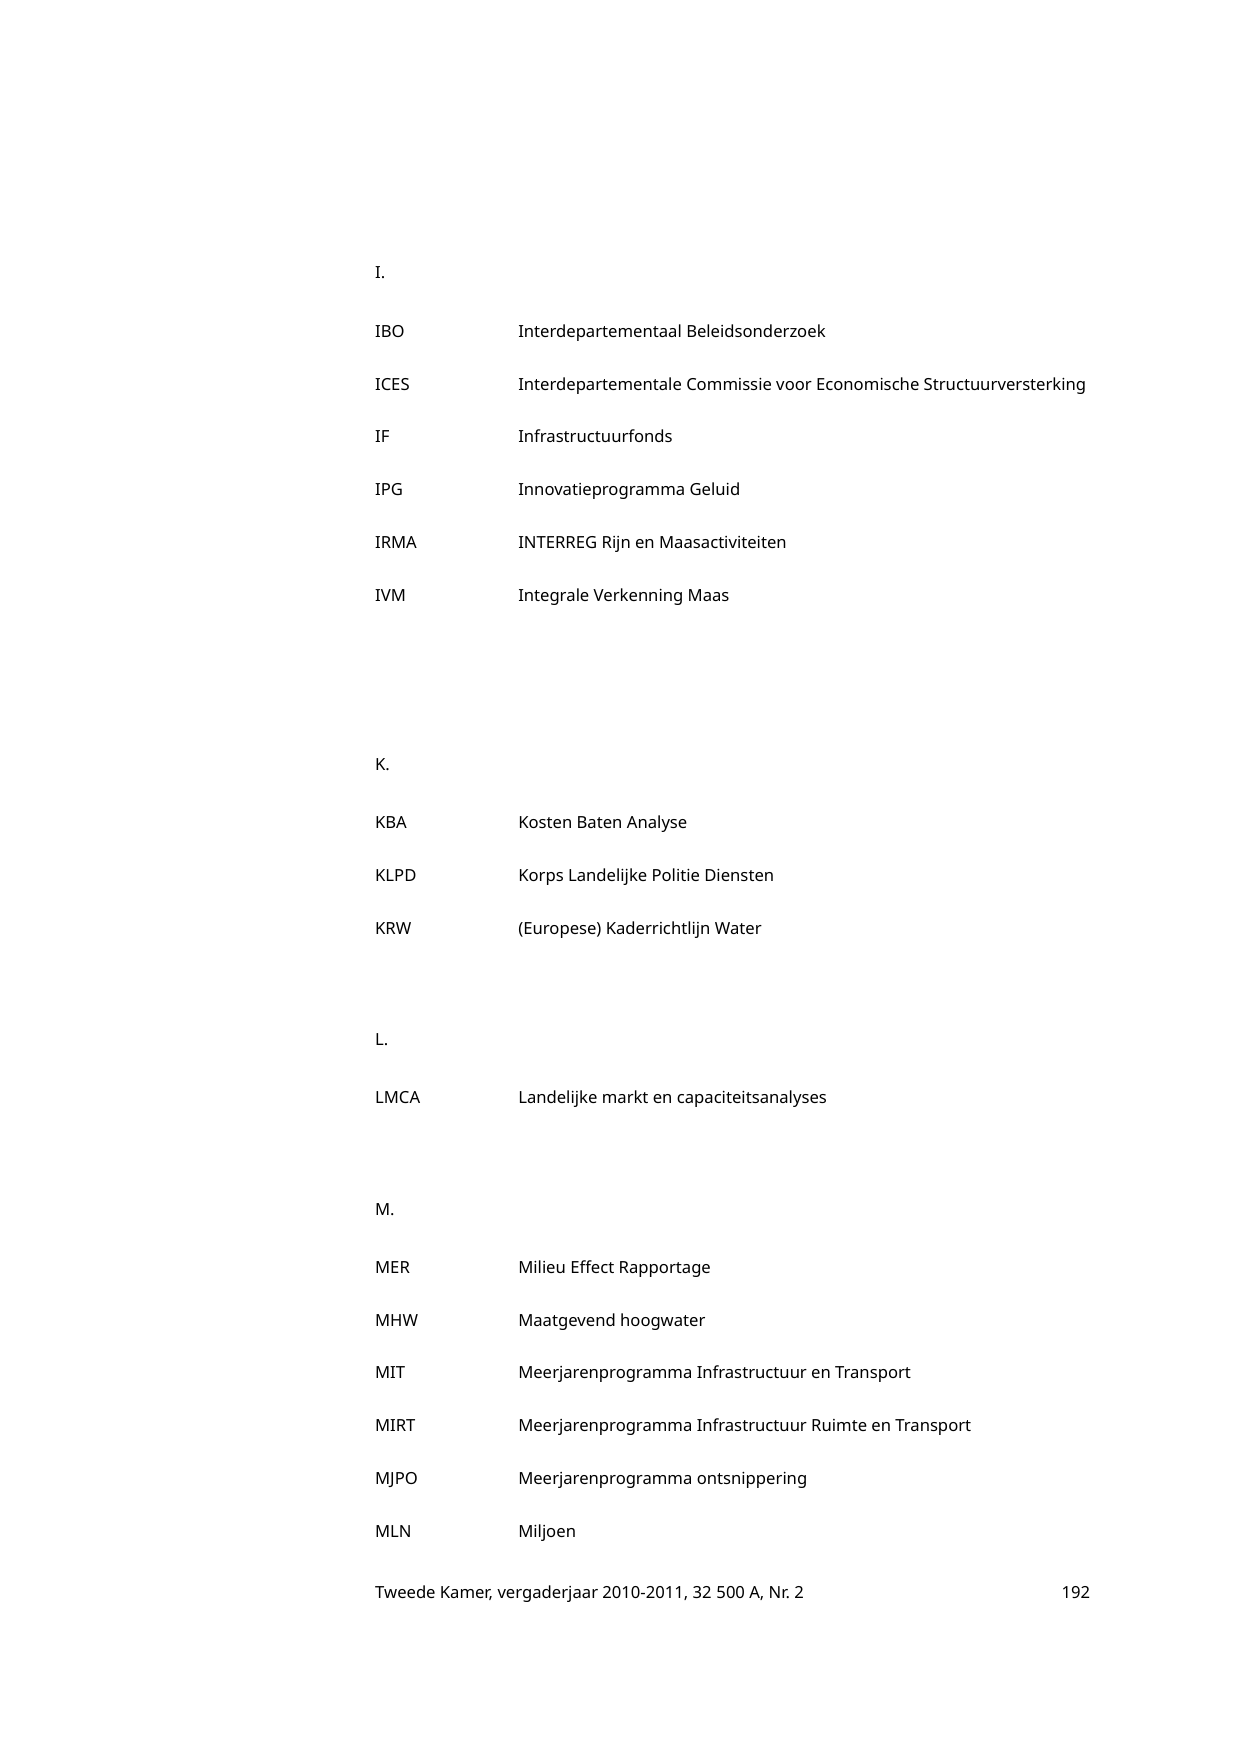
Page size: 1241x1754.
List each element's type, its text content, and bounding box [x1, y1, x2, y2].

table_cell IVM [375, 583, 518, 636]
table_cell Interdepartementaal Beleidsonderzoek [518, 320, 1090, 372]
table_cell Milieu Effect Rapportage [518, 1256, 1090, 1308]
table_cell IBO [375, 320, 518, 372]
table_cell Infrastructuurfonds [518, 425, 1090, 478]
table_cell Korps Landelijke Politie Diensten [518, 864, 1090, 917]
table_cell Kosten Baten Analyse [518, 811, 1090, 864]
table_cell M. [375, 1197, 518, 1256]
table_cell MHW [375, 1309, 518, 1361]
table_cell INTERREG Rijn en Maasactiviteiten [518, 530, 1090, 583]
table_cell Meerjarenprogramma Infrastructuur en Transport [518, 1361, 1090, 1414]
table_cell [375, 203, 518, 261]
table_cell [375, 636, 518, 694]
table_cell [518, 1139, 1090, 1197]
table_cell [518, 1028, 1090, 1086]
table_cell KBA [375, 811, 518, 864]
table_cell Meerjarenprogramma ontsnippering [518, 1467, 1090, 1519]
table_cell [375, 694, 518, 753]
table_cell [375, 969, 518, 1028]
table_cell [518, 753, 1090, 811]
table_cell [518, 694, 1090, 753]
table_cell [518, 261, 1090, 319]
table_cell ICES [375, 372, 518, 425]
table_cell [518, 203, 1090, 261]
table_cell KLPD [375, 864, 518, 917]
table_cell MLN [375, 1519, 518, 1542]
table_cell Integrale Verkenning Maas [518, 583, 1090, 636]
table_cell MER [375, 1256, 518, 1308]
table_cell [375, 150, 518, 203]
table_cell IF [375, 425, 518, 478]
table_cell I. [375, 261, 518, 319]
table_cell KRW [375, 917, 518, 969]
table_cell Maatgevend hoogwater [518, 1309, 1090, 1361]
table_cell Innovatieprogramma Geluid [518, 478, 1090, 530]
table_cell LMCA [375, 1086, 518, 1139]
table_cell MIRT [375, 1414, 518, 1467]
table_cell [518, 1197, 1090, 1256]
table_cell IPG [375, 478, 518, 530]
table_cell L. [375, 1028, 518, 1086]
table_cell [518, 150, 1090, 203]
table_cell Meerjarenprogramma Infrastructuur Ruimte en Transport [518, 1414, 1090, 1467]
table_cell Miljoen [518, 1519, 1090, 1542]
table_cell Interdepartementale Commissie voor Economische Structuurversterking [518, 372, 1090, 425]
table_cell K. [375, 753, 518, 811]
table_cell [375, 1139, 518, 1197]
table_cell [518, 969, 1090, 1028]
table_cell MJPO [375, 1467, 518, 1519]
table_cell [518, 636, 1090, 694]
table_cell (Europese) Kaderrichtlijn Water [518, 917, 1090, 969]
table_cell IRMA [375, 530, 518, 583]
table_cell MIT [375, 1361, 518, 1414]
table_cell Landelijke markt en capaciteitsanalyses [518, 1086, 1090, 1139]
